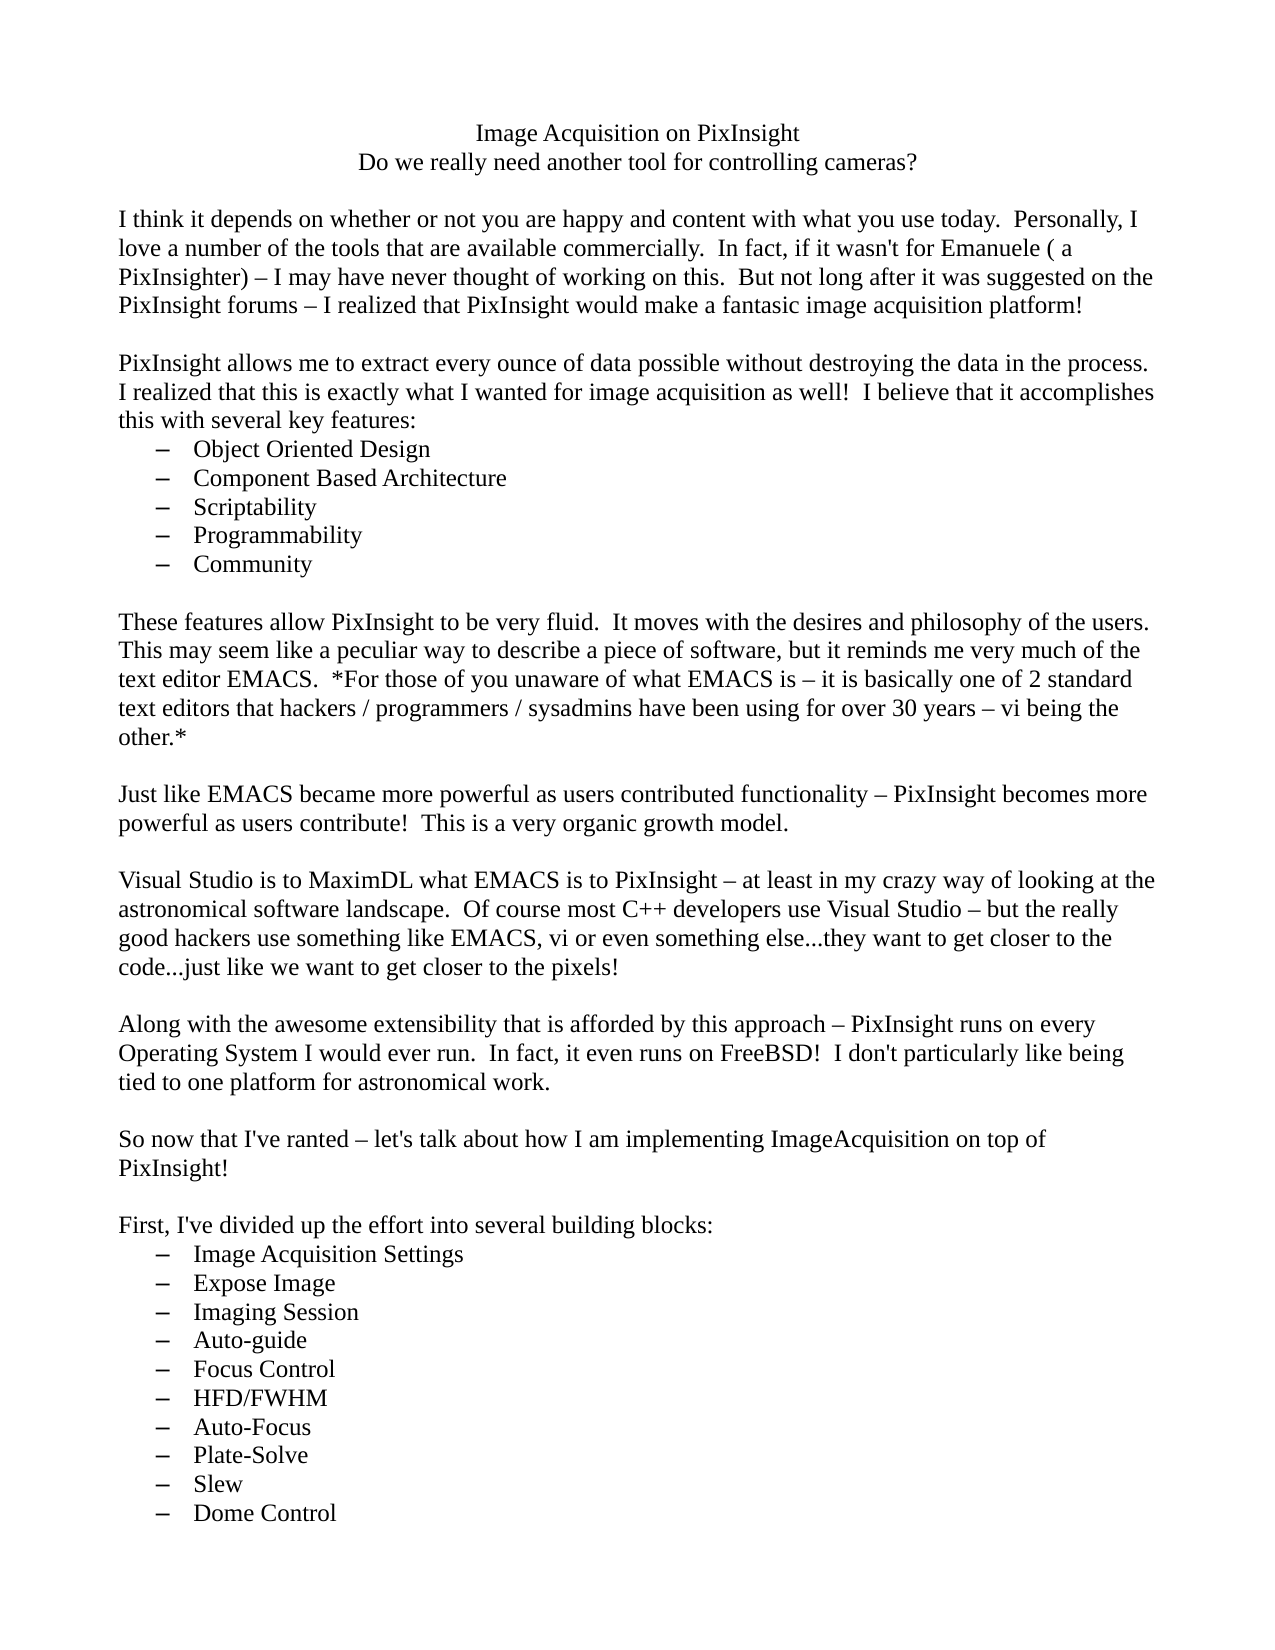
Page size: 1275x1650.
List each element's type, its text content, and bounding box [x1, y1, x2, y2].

text Image Acquisition on PixInsight [118, 118, 1157, 147]
list HFD/FWHM [156, 1383, 1157, 1412]
text These features allow PixInsight to be very fluid. It moves with the desires and philosophy of the users. This may seem like a peculiar way to describe a piece of software, but it reminds me very much of the text editor EMACS. *For those of you unaware of what EMACS is – it is basically one of 2 standard text editors that hackers / programmers / sysadmins have been using for over 30 years – vi being the other.* [118, 607, 1157, 751]
list Object Oriented Design [156, 434, 1157, 463]
list Community [156, 549, 1157, 578]
text I think it depends on whether or not you are happy and content with what you use today. Personally, I love a number of the tools that are available commercially. In fact, if it wasn't for Emanuele ( a PixInsighter) – I may have never thought of working on this. But not long after it was suggested on the PixInsight forums – I realized that PixInsight would make a fantasic image acquisition platform! [118, 204, 1157, 319]
text Do we really need another tool for controlling cameras? [118, 147, 1157, 176]
list Auto-guide [156, 1326, 1157, 1354]
text PixInsight allows me to extract every ounce of data possible without destroying the data in the process. I realized that this is exactly what I wanted for image acquisition as well! I believe that it accomplishes this with several key features: [118, 348, 1157, 434]
text Along with the awesome extensibility that is afforded by this approach – PixInsight runs on every Operating System I would ever run. In fact, it even runs on FreeBSD! I don't particularly like being tied to one platform for astronomical work. [118, 1009, 1157, 1096]
list Plate-Solve [156, 1441, 1157, 1469]
list Scriptability [156, 492, 1157, 521]
text First, I've divided up the effort into several building blocks: [118, 1211, 1157, 1239]
list Programmability [156, 521, 1157, 549]
list Component Based Architecture [156, 463, 1157, 492]
text So now that I've ranted – let's talk about how I am implementing ImageAcquisition on top of PixInsight! [118, 1124, 1157, 1182]
list Expose Image [156, 1268, 1157, 1297]
list Focus Control [156, 1354, 1157, 1383]
list Image Acquisition Settings [156, 1239, 1157, 1268]
list Auto-Focus [156, 1412, 1157, 1441]
text Visual Studio is to MaximDL what EMACS is to PixInsight – at least in my crazy way of looking at the astronomical software landscape. Of course most C++ developers use Visual Studio – but the really good hackers use something like EMACS, vi or even something else...they want to get closer to the code...just like we want to get closer to the pixels! [118, 866, 1157, 981]
list Dome Control [156, 1498, 1157, 1527]
list Imaging Session [156, 1297, 1157, 1326]
list Slew [156, 1469, 1157, 1498]
text Just like EMACS became more powerful as users contributed functionality – PixInsight becomes more powerful as users contribute! This is a very organic growth model. [118, 779, 1157, 837]
